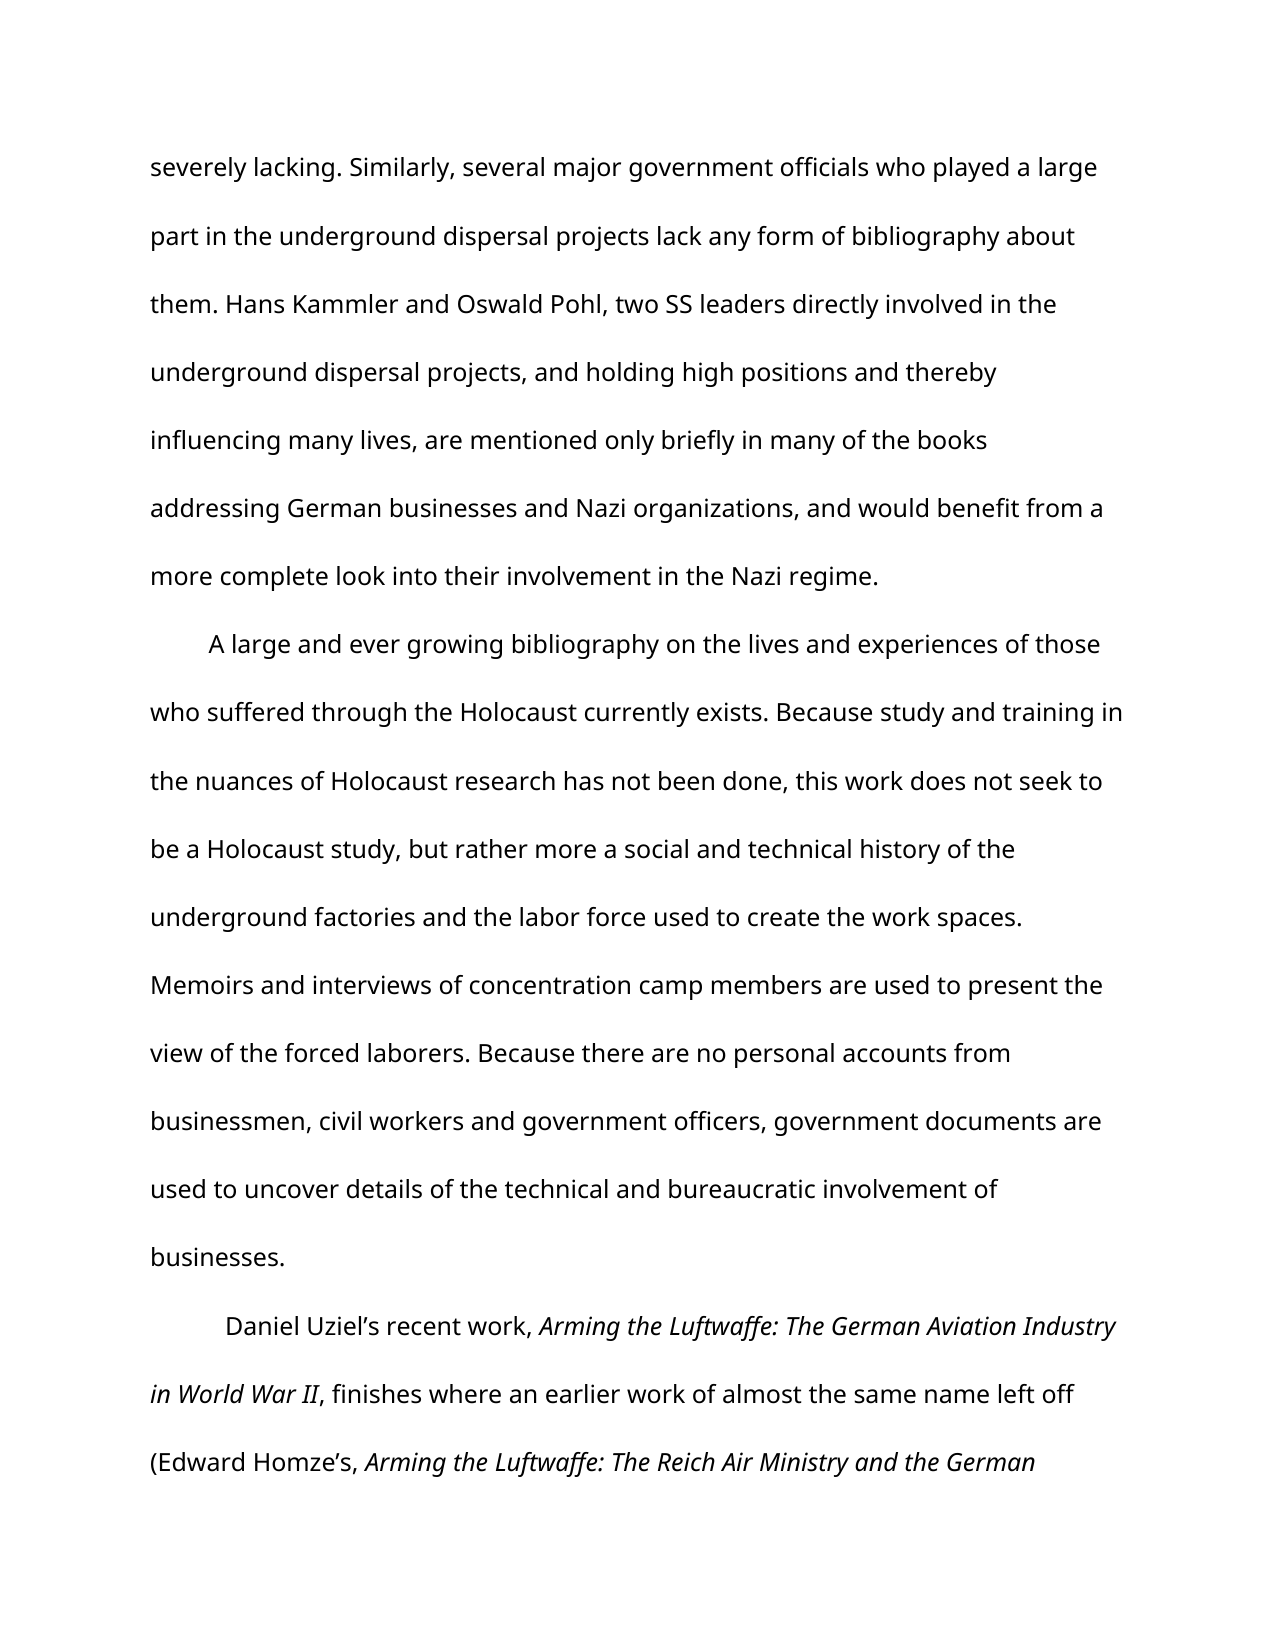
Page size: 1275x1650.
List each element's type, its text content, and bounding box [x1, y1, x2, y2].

text severely lacking. Similarly, several major government officials who played a large part in the underground dispersal projects lack any form of bibliography about them. Hans Kammler and Oswald Pohl, two SS leaders directly involved in the underground dispersal projects, and holding high positions and thereby influencing many lives, are mentioned only briefly in many of the books addressing German businesses and Nazi organizations, and would benefit from a more complete look into their involvement in the Nazi regime. [150, 150, 1125, 593]
text A large and ever growing bibliography on the lives and experiences of those who suffered through the Holocaust currently exists. Because study and training in the nuances of Holocaust research has not been done, this work does not seek to be a Holocaust study, but rather more a social and technical history of the underground factories and the labor force used to create the work spaces. Memoirs and interviews of concentration camp members are used to present the view of the forced laborers. Because there are no personal accounts from businessmen, civil workers and government officers, government documents are used to uncover details of the technical and bureaucratic involvement of businesses. [150, 627, 1125, 1274]
text Daniel Uziel’s recent work, Arming the Luftwaffe: The German Aviation Industry in World War II, finishes where an earlier work of almost the same name left off (Edward Homze’s, Arming the Luftwaffe: The Reich Air Ministry and the German [150, 1308, 1125, 1478]
